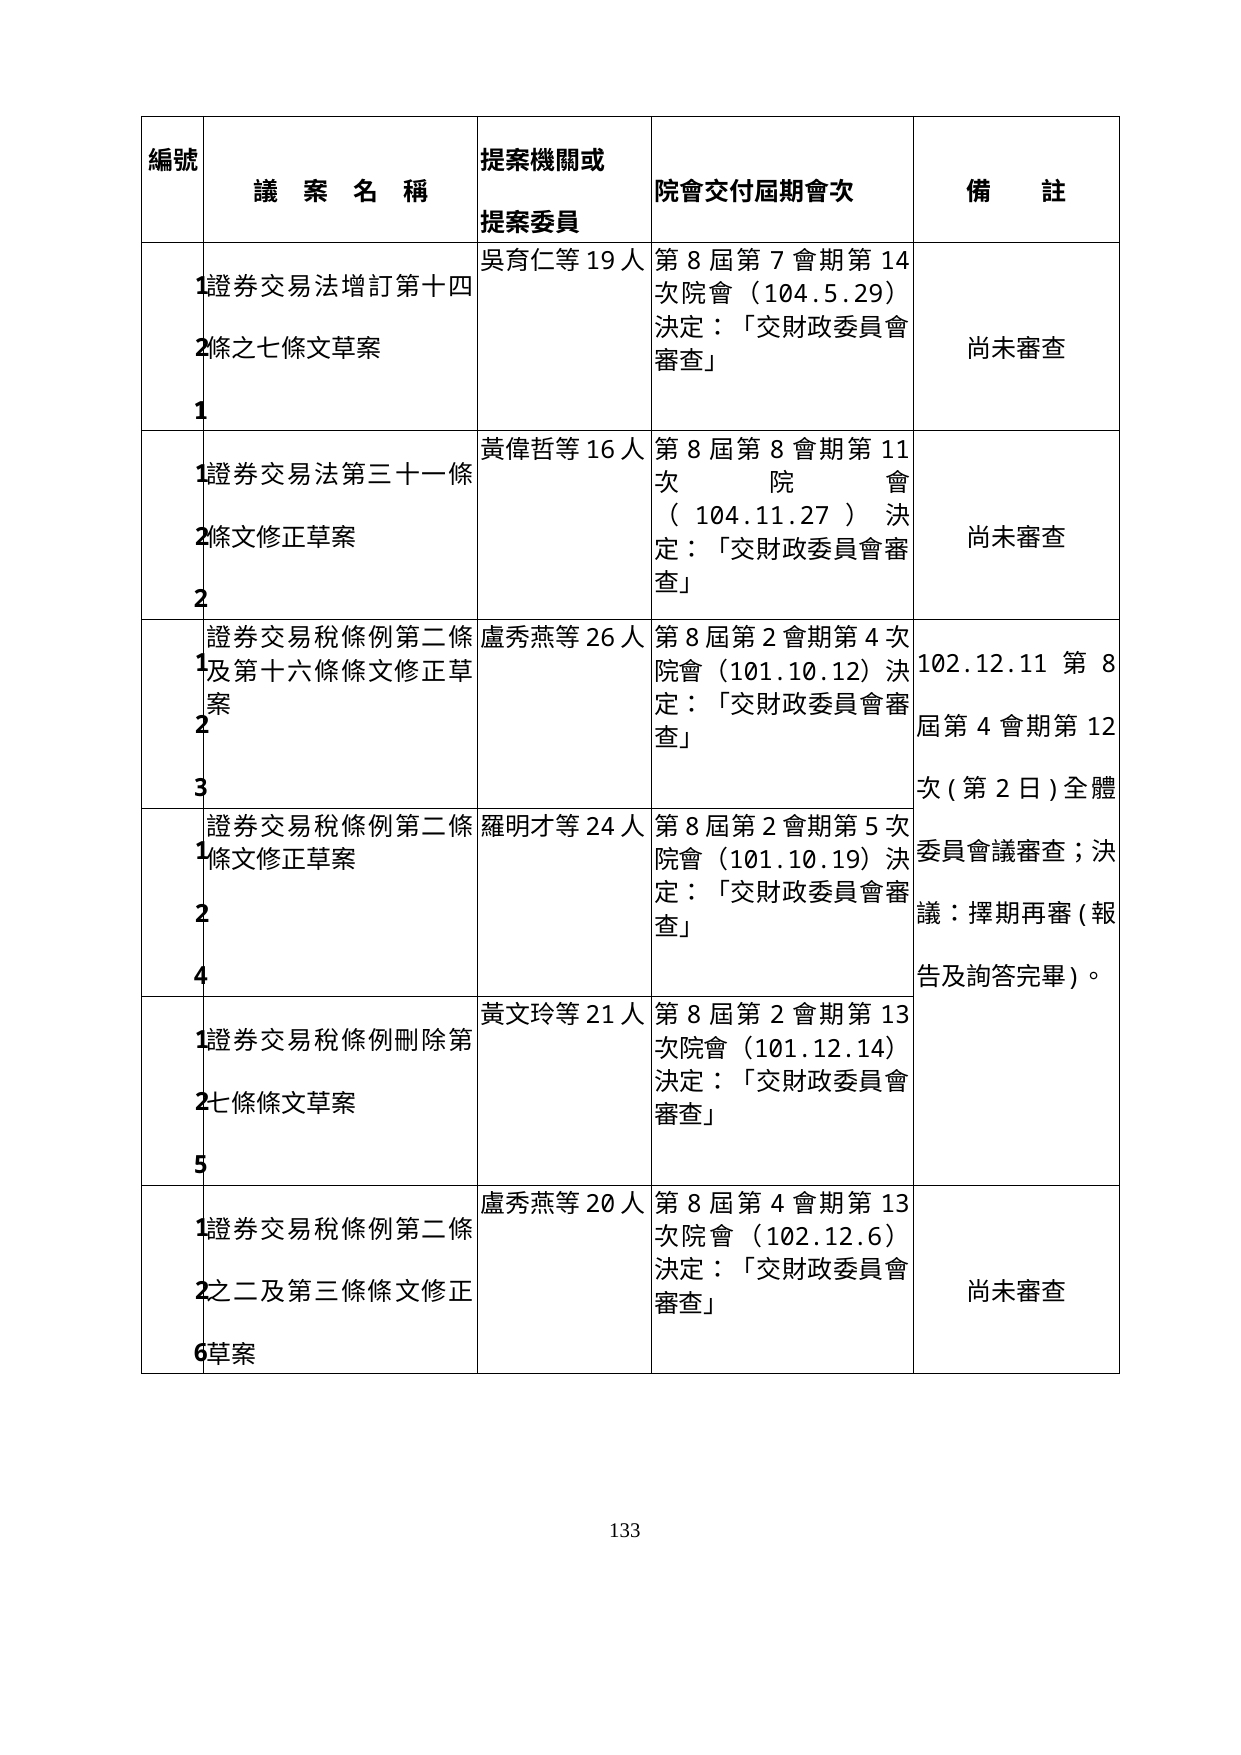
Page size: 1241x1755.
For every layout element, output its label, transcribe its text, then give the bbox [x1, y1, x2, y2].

table_cell 第8屆第8會期第11次院會（104.11.27）決定：「交財政委員會審查」 [652, 431, 913, 619]
table_cell 證券交易法增訂第十四條之七條文草案 [204, 243, 477, 430]
table_cell [142, 431, 203, 619]
table_cell 盧秀燕等20人 [478, 1186, 651, 1373]
table_cell [142, 243, 203, 430]
table_header 院會交付屆期會次 [652, 117, 913, 242]
table_cell 黃文玲等21人 [478, 997, 651, 1184]
table_cell 黃偉哲等16人 [478, 431, 651, 619]
table_header 提案機關或 提案委員 [478, 117, 651, 242]
table_cell 第8屆第7會期第14次院會（104.5.29）決定：「交財政委員會審查」 [652, 243, 913, 430]
table_cell [142, 997, 203, 1184]
table_cell 證券交易稅條例第二條條文修正草案 [204, 809, 477, 996]
table_cell [142, 809, 203, 996]
table_cell 尚未審查 [914, 243, 1119, 430]
table_cell [142, 620, 203, 807]
table_cell 第8屆第2會期第13次院會（101.12.14）決定：「交財政委員會審查」 [652, 997, 913, 1184]
table_cell 第8屆第2會期第5次院會（101.10.19）決定：「交財政委員會審查」 [652, 809, 913, 996]
table_cell 吳育仁等19人 [478, 243, 651, 430]
table_cell 第8屆第4會期第13次院會（102.12.6）決定：「交財政委員會審查」 [652, 1186, 913, 1373]
table_cell 第8屆第2會期第4次院會（101.10.12）決定：「交財政委員會審查」 [652, 620, 913, 807]
table_cell 盧秀燕等26人 [478, 620, 651, 807]
table_cell 羅明才等24人 [478, 809, 651, 996]
table_cell 證券交易稅條例第二條及第十六條條文修正草案 [204, 620, 477, 807]
table_cell 102.12.11第8屆第4會期第12次(第2日)全體委員會議審查；決議：擇期再審(報告及詢答完畢)。 [914, 620, 1119, 1184]
table_header 編號 [142, 117, 203, 242]
table_header 議 案 名 稱 [204, 117, 477, 242]
table_cell 證券交易法第三十一條條文修正草案 [204, 431, 477, 619]
table_header 備 註 [914, 117, 1119, 242]
table_cell 尚未審查 [914, 431, 1119, 619]
table_cell 尚未審查 [914, 1186, 1119, 1373]
table_cell 證券交易稅條例第二條之二及第三條條文修正草案 [204, 1186, 477, 1373]
table_cell [142, 1186, 203, 1373]
table_cell 證券交易稅條例刪除第七條條文草案 [204, 997, 477, 1184]
